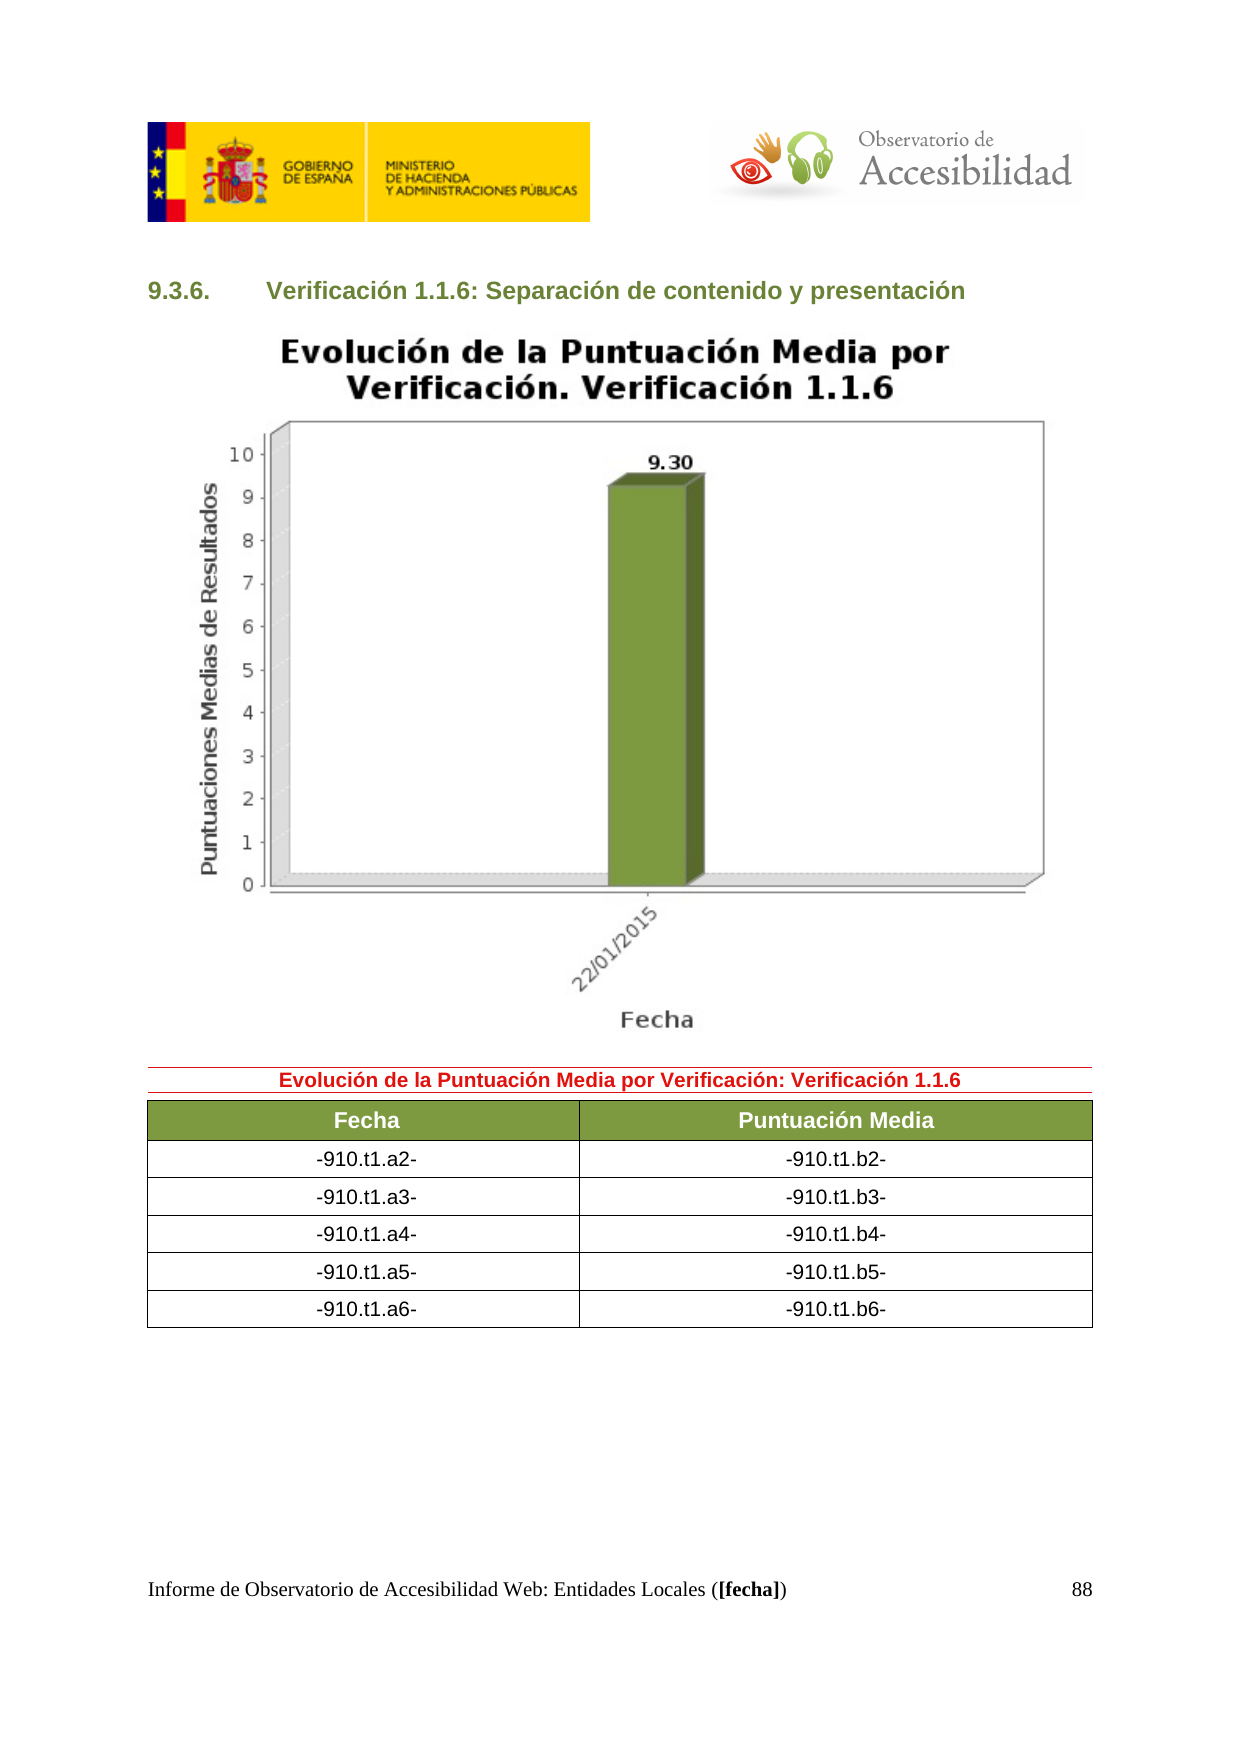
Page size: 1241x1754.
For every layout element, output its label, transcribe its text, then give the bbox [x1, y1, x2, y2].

table_cell -910.t1.b6- [580, 1291, 1092, 1327]
table_header Fecha [148, 1101, 579, 1140]
table_cell -910.t1.a6- [148, 1291, 579, 1327]
table_cell -910.t1.b3- [580, 1178, 1092, 1215]
table_cell -910.t1.a4- [148, 1216, 579, 1252]
picture [710, 122, 1086, 205]
text Evolución de la Puntuación Media por Verificación: Verificación 1.1.6 [148, 1068, 1092, 1092]
table_cell -910.t1.b2- [580, 1141, 1092, 1177]
table_cell -910.t1.a2- [148, 1141, 579, 1177]
table_cell -910.t1.a3- [148, 1178, 579, 1215]
table_cell -910.t1.a5- [148, 1253, 579, 1290]
picture [178, 332, 1062, 1042]
picture [147, 122, 591, 222]
list Verificación 1.1.6: Separación de contenido y presentación [148, 276, 1092, 304]
table_header Puntuación Media [580, 1101, 1092, 1140]
table_cell -910.t1.b4- [580, 1216, 1092, 1252]
table_cell -910.t1.b5- [580, 1253, 1092, 1290]
